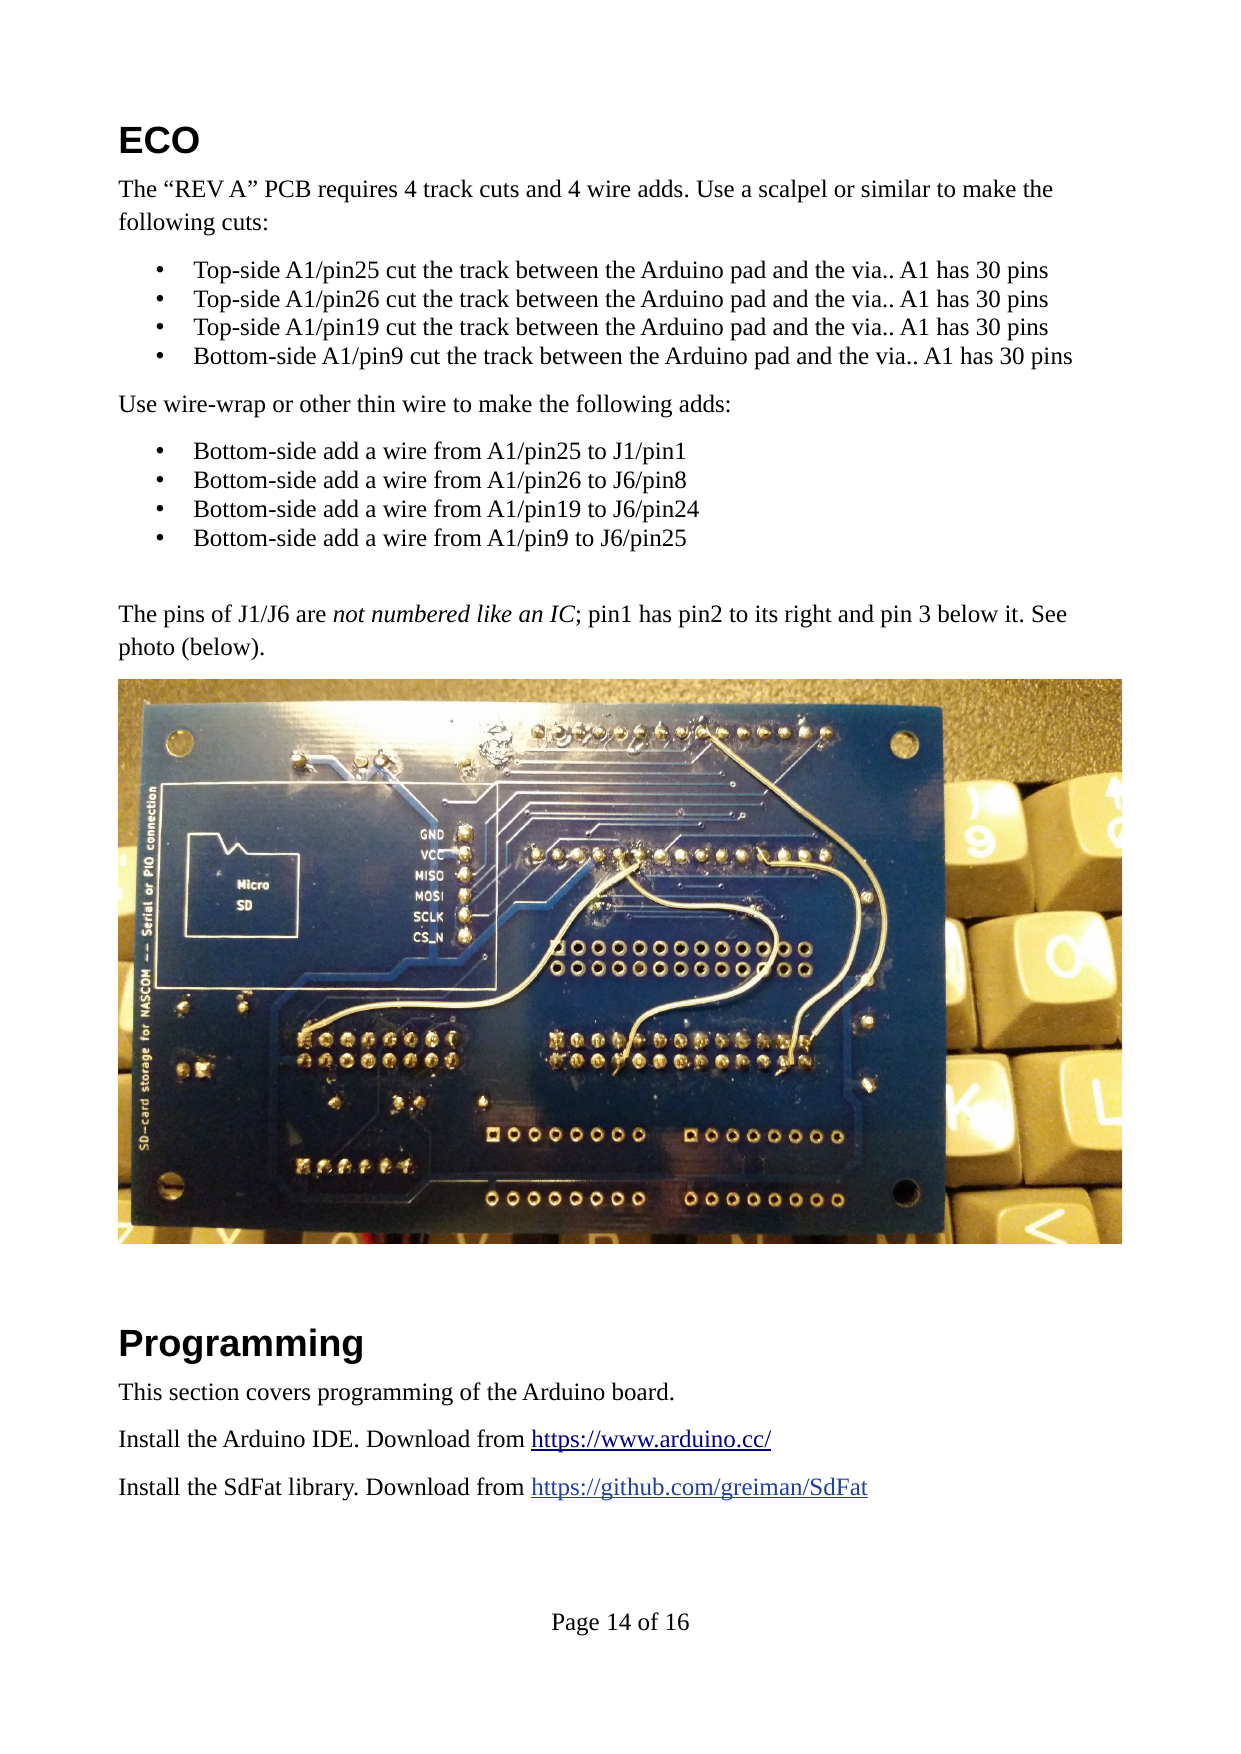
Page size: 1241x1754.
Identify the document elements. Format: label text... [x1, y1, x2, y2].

list Bottom-side add a wire from A1/pin26 to J6/pin8 [156, 465, 1122, 494]
list Bottom-side add a wire from A1/pin9 to J6/pin25 [156, 523, 1122, 551]
text This section covers programming of the Arduino board. [118, 1377, 1122, 1406]
list Top-side A1/pin25 cut the track between the Arduino pad and the via.. A1 has 30 pins [156, 255, 1122, 284]
list Bottom-side add a wire from A1/pin19 to J6/pin24 [156, 494, 1122, 523]
text Install the SdFat library. Download from https://github.com/greiman/SdFat [118, 1472, 1122, 1501]
text The “REV A” PCB requires 4 track cuts and 4 wire adds. Use a scalpel or similar to make the following cuts: [118, 174, 1122, 236]
subtitle ECO [118, 118, 1122, 162]
picture [118, 679, 1123, 1244]
text Install the Arduino IDE. Download from https://www.arduino.cc/ [118, 1424, 1122, 1453]
text Use wire-wrap or other thin wire to make the following adds: [118, 389, 1122, 417]
list Top-side A1/pin19 cut the track between the Arduino pad and the via.. A1 has 30 pins [156, 312, 1122, 341]
list Top-side A1/pin26 cut the track between the Arduino pad and the via.. A1 has 30 pins [156, 284, 1122, 312]
text The pins of J1/J6 are not numbered like an IC; pin1 has pin2 to its right and pin 3 below it. See photo (below). [118, 599, 1122, 661]
list Bottom-side add a wire from A1/pin25 to J1/pin1 [156, 436, 1122, 465]
list Bottom-side A1/pin9 cut the track between the Arduino pad and the via.. A1 has 30 pins [156, 341, 1122, 370]
subtitle Programming [118, 1321, 1122, 1364]
